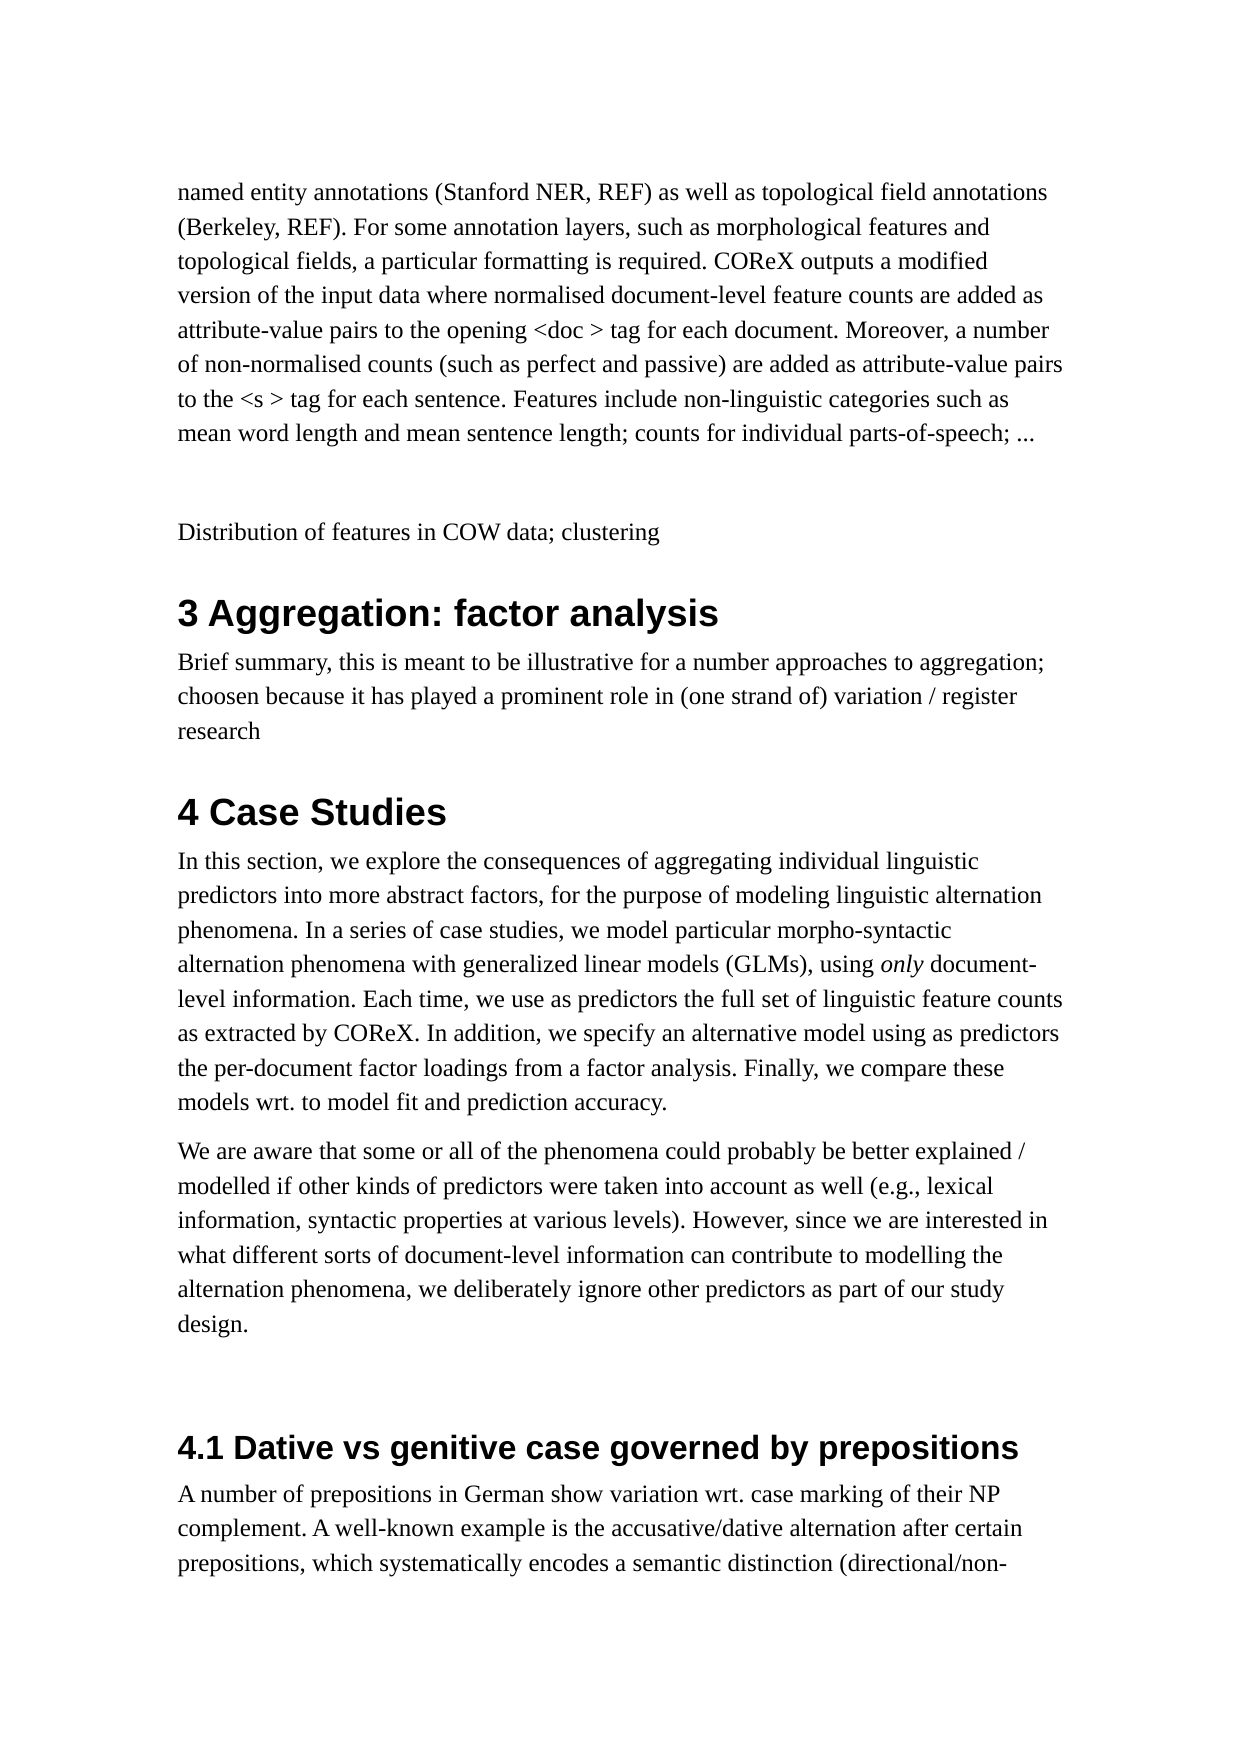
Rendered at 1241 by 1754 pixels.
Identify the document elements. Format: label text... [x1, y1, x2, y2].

subtitle 4.1 Dative vs genitive case governed by prepositions [177, 1428, 1063, 1466]
subtitle 4 Case Studies [177, 790, 1063, 833]
subtitle 3 Aggregation: factor analysis [177, 591, 1063, 634]
text Brief summary, this is meant to be illustrative for a number approaches to aggregation; choosen because it has played a prominent role in (one strand of) variation / register research [177, 647, 1063, 744]
text In this section, we explore the consequences of aggregating individual linguistic predictors into more abstract factors, for the purpose of modeling linguistic alternation phenomena. In a series of case studies, we model particular morpho-syntactic alternation phenomena with generalized linear models (GLMs), using only document-level information. Each time, we use as predictors the full set of linguistic feature counts as extracted by COReX. In addition, we specify an alternative model using as predictors the per-document factor loadings from a factor analysis. Finally, we compare these models wrt. to model fit and prediction accuracy. [177, 846, 1063, 1116]
text We are aware that some or all of the phenomena could probably be better explained / modelled if other kinds of predictors were taken into account as well (e.g., lexical information, syntactic properties at various levels). However, since we are interested in what different sorts of document-level information can contribute to modelling the alternation phenomena, we deliberately ignore other predictors as part of our study design. [177, 1136, 1063, 1338]
text named entity annotations (Stanford NER, REF) as well as topological field annotations (Berkeley, REF). For some annotation layers, such as morphological features and topological fields, a particular formatting is required. COReX outputs a modified version of the input data where normalised document-level feature counts are added as attribute-value pairs to the opening <doc > tag for each document. Moreover, a number of non-normalised counts (such as perfect and passive) are added as attribute-value pairs to the <s > tag for each sentence. Features include non-linguistic categories such as mean word length and mean sentence length; counts for individual parts-of-speech; ... [177, 177, 1063, 447]
text A number of prepositions in German show variation wrt. case marking of their NP complement. A well-known example is the accusative/dative alternation after certain prepositions, which systematically encodes a semantic distinction (directional/non- [177, 1479, 1063, 1577]
text Distribution of features in COW data; clustering [177, 517, 1063, 545]
